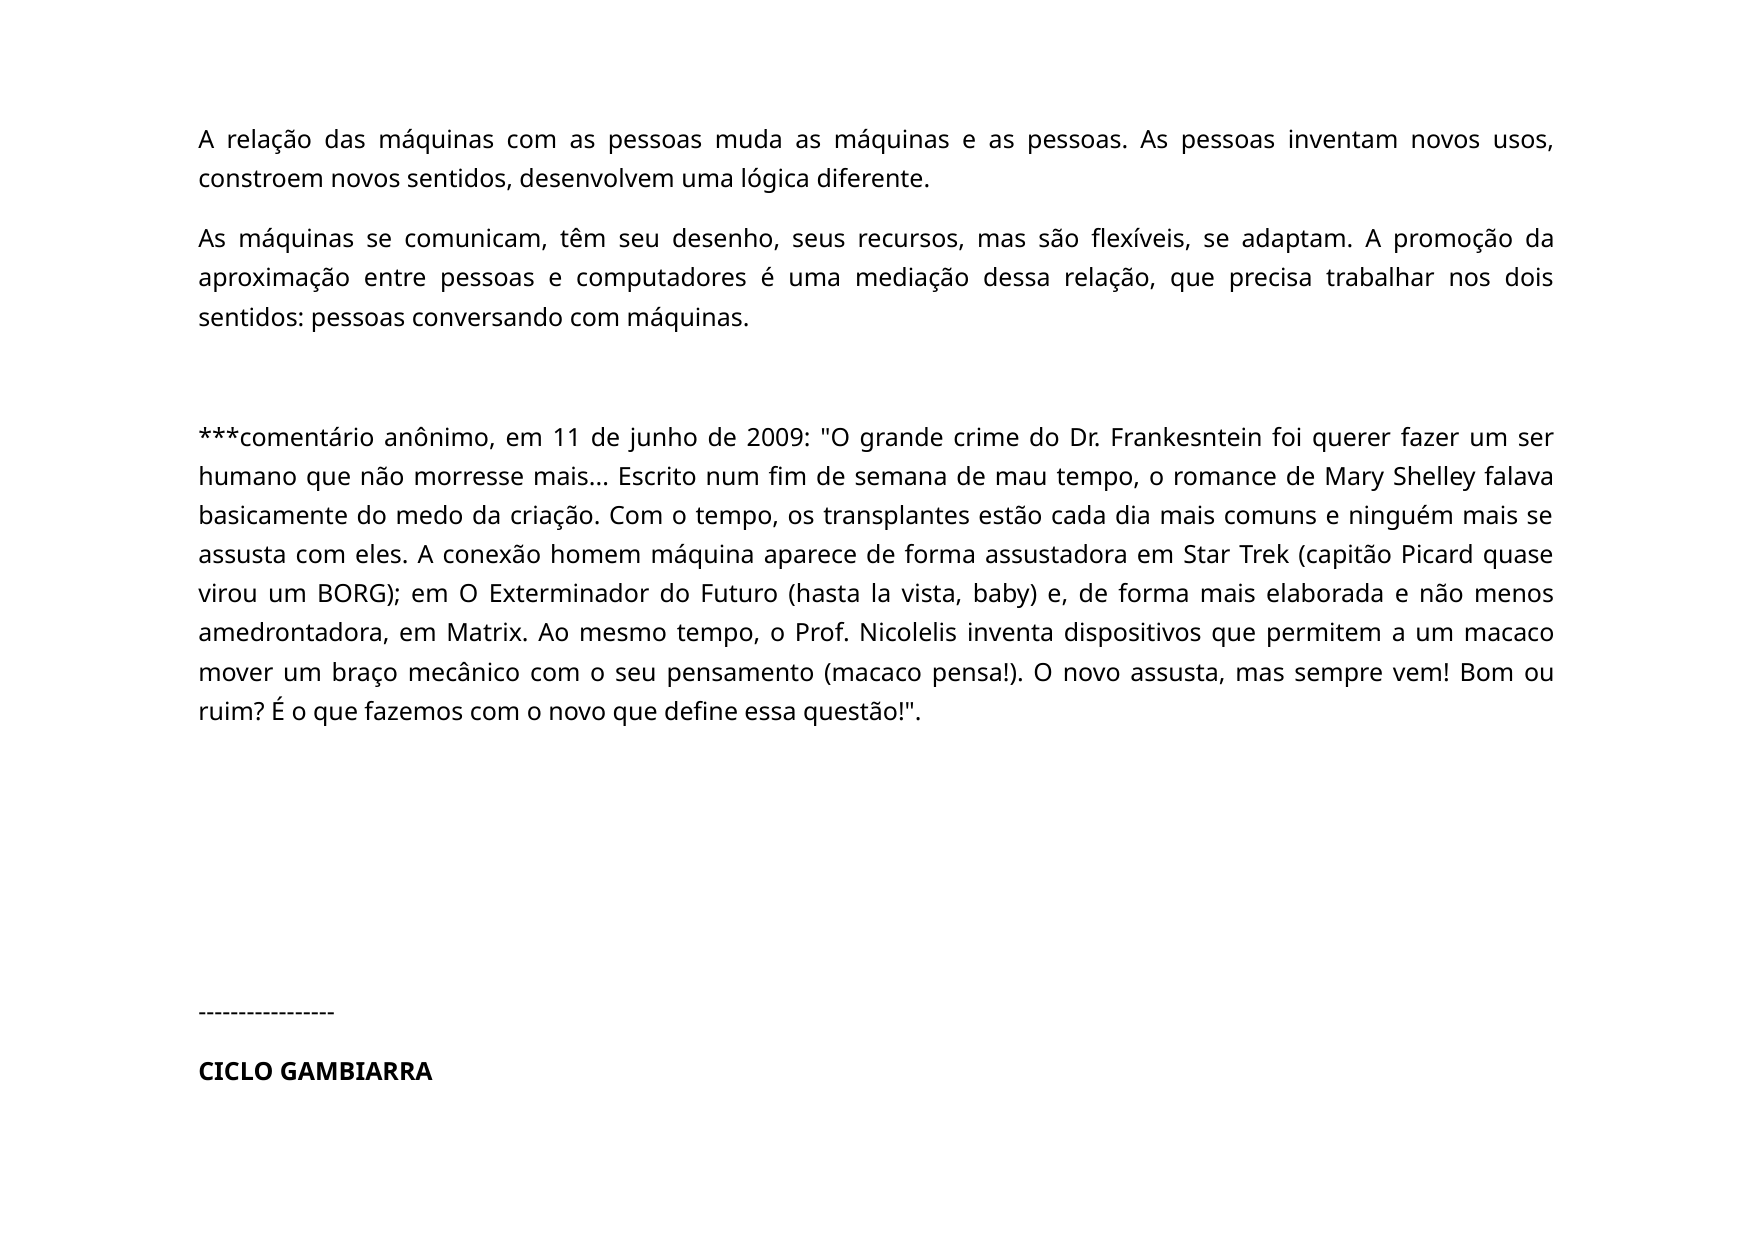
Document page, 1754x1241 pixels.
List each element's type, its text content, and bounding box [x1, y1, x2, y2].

text CICLO GAMBIARRA [198, 1053, 1556, 1087]
text ***comentário anônimo, em 11 de junho de 2009: "O grande crime do Dr. Frankesntein foi querer fazer um ser humano que não morresse mais... Escrito num fim de semana de mau tempo, o romance de Mary Shelley falava basicamente do medo da criação. Com o tempo, os transplantes estão cada dia mais comuns e ninguém mais se assusta com eles. A conexão homem máquina aparece de forma assustadora em Star Trek (capitão Picard quase virou um BORG); em O Exterminador do Futuro (hasta la vista, baby) e, de forma mais elaborada e não menos amedrontadora, em Matrix. Ao mesmo tempo, o Prof. Nicolelis inventa dispositivos que permitem a um macaco mover um braço mecânico com o seu pensamento (macaco pensa!). O novo assusta, mas sempre vem! Bom ou ruim? É o que fazemos com o novo que define essa questão!". [198, 419, 1556, 727]
text A relação das máquinas com as pessoas muda as máquinas e as pessoas. As pessoas inventam novos usos, constroem novos sentidos, desenvolvem uma lógica diferente. [198, 122, 1556, 195]
text ----------------- [198, 993, 1556, 1027]
text As máquinas se comunicam, têm seu desenho, seus recursos, mas são flexíveis, se adaptam. A promoção da aproximação entre pessoas e computadores é uma mediação dessa relação, que precisa trabalhar nos dois sentidos: pessoas conversando com máquinas. [198, 221, 1556, 333]
